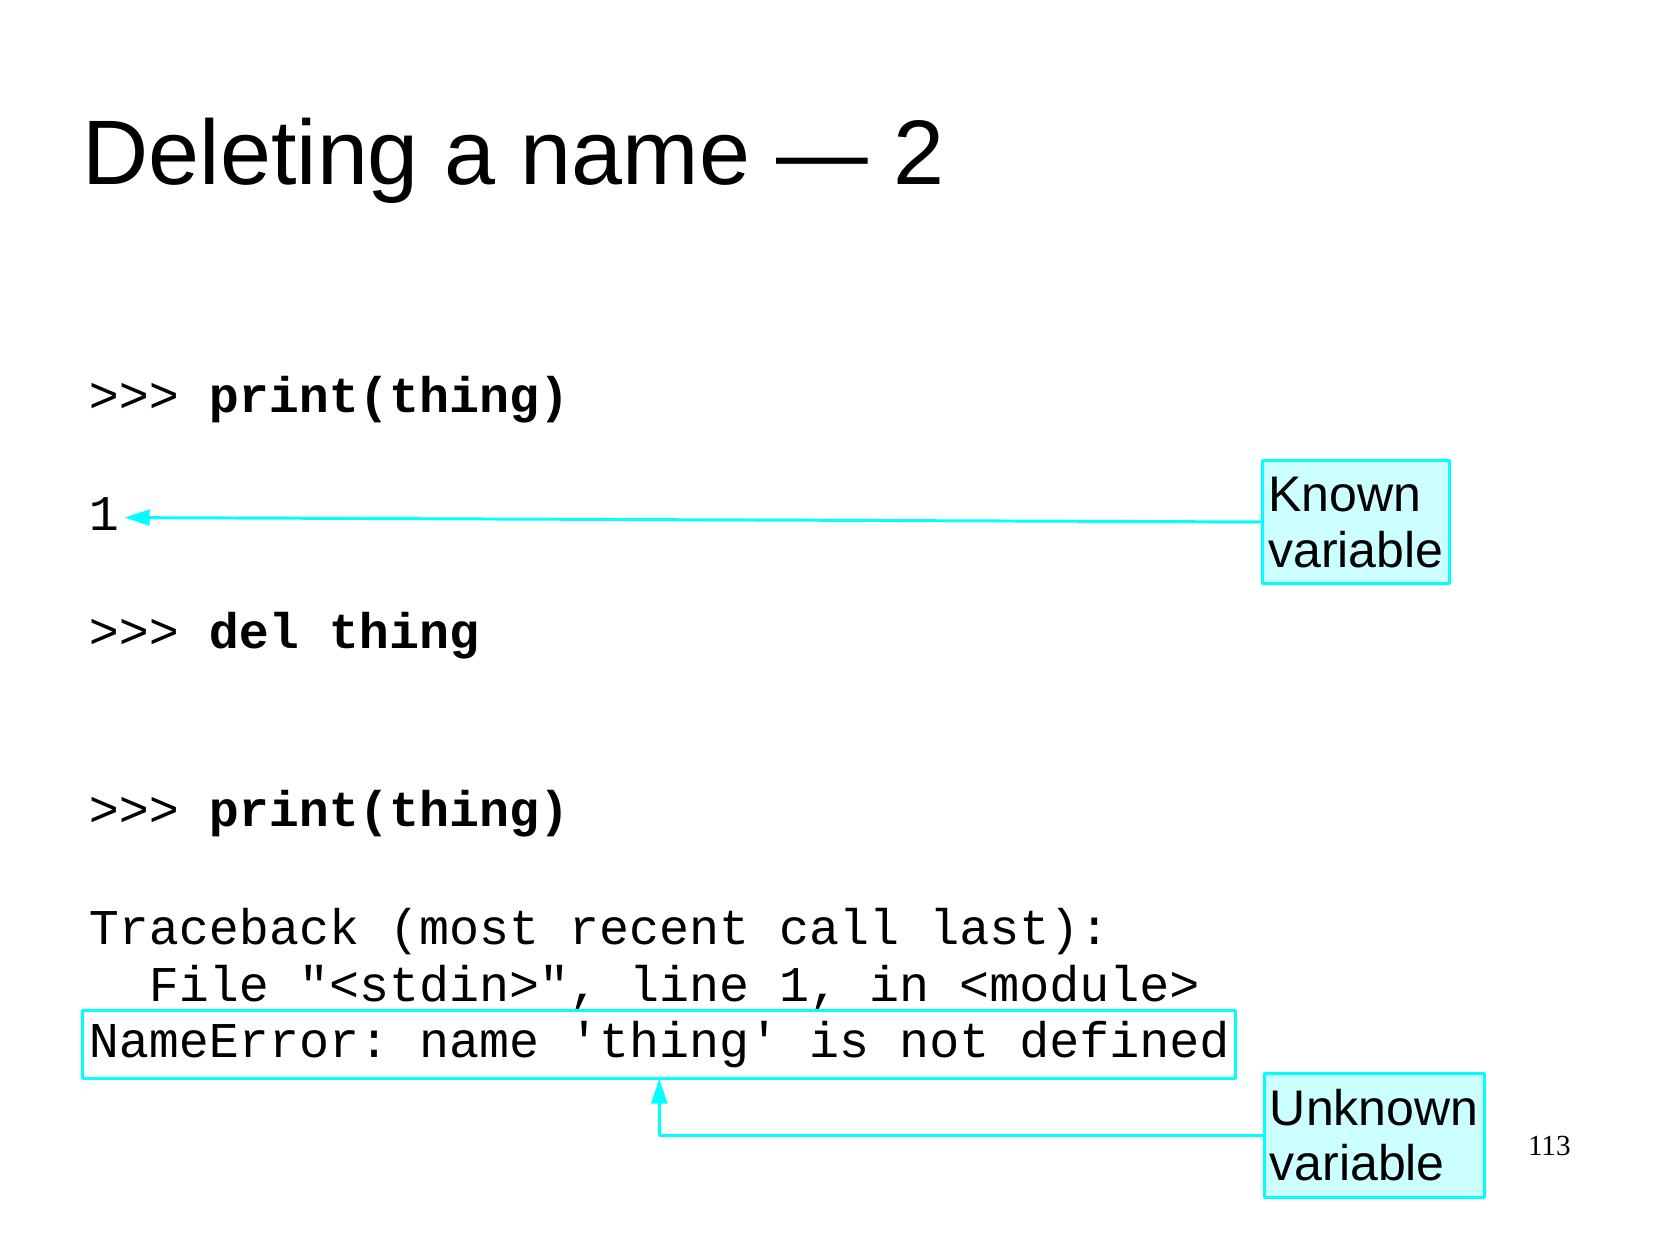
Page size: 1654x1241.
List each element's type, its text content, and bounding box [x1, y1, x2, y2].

text_box >>> [82, 778, 185, 848]
text_box Traceback (most recent call last): File "<stdin>", line 1, in <module> [82, 896, 1206, 1009]
text_box Known variable [1262, 460, 1450, 584]
text_box del thing [202, 601, 516, 670]
text_box >>> [82, 601, 185, 670]
title Deleting a name ― 2 [82, 49, 1571, 257]
text_box NameError: name 'thing' is not defined [82, 1010, 1236, 1079]
text_box print(thing) [202, 365, 576, 434]
text_box print(thing) [202, 778, 576, 848]
text_box 1 [82, 483, 125, 552]
text_box >>> [82, 365, 185, 434]
text_box Unknown variable [1264, 1073, 1485, 1198]
